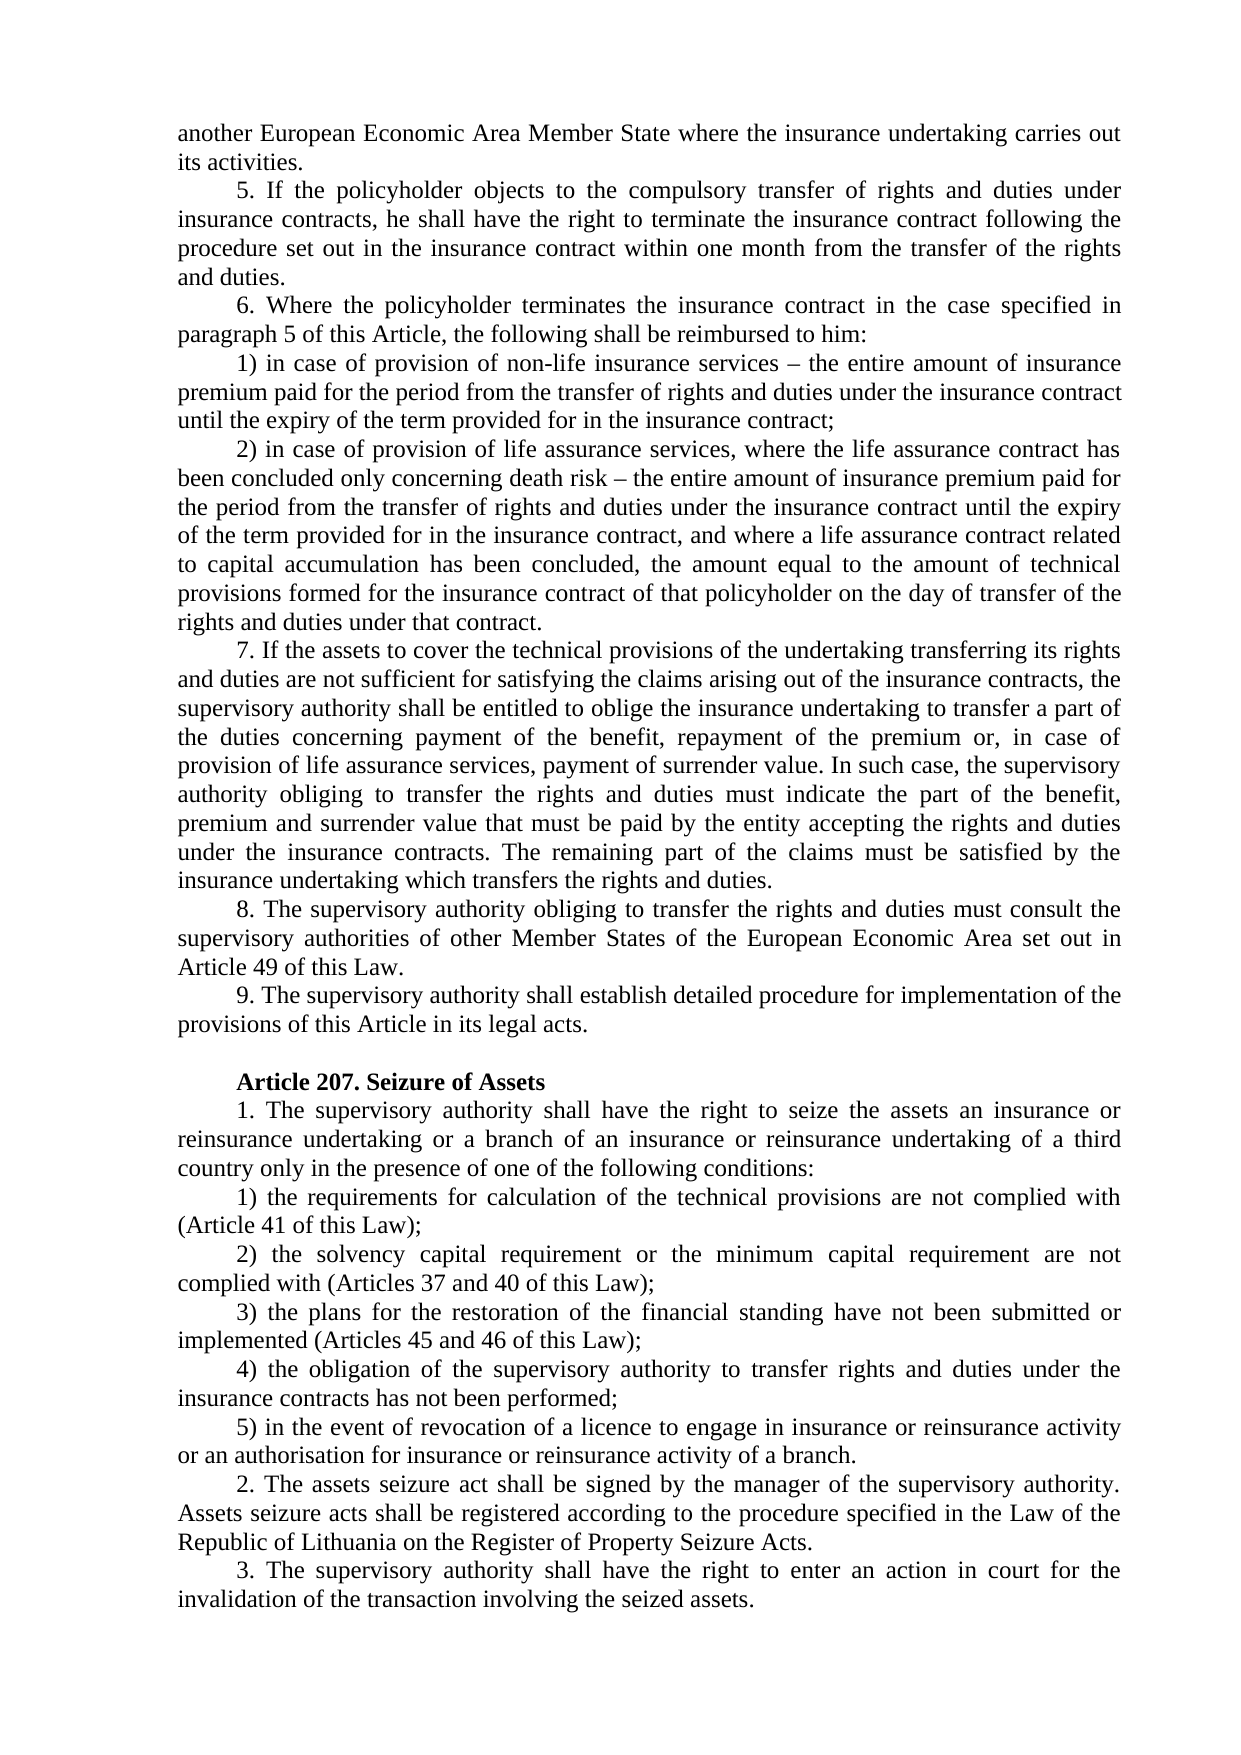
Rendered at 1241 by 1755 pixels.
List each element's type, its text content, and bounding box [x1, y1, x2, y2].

text 3. The supervisory authority shall have the right to enter an action in court for the invalidation of the transaction involving the seized assets. [177, 1556, 1122, 1613]
text 8. The supervisory authority obliging to transfer the rights and duties must consult the supervisory authorities of other Member States of the European Economic Area set out in Article 49 of this Law. [177, 894, 1122, 981]
text 7. If the assets to cover the technical provisions of the undertaking transferring its rights and duties are not sufficient for satisfying the claims arising out of the insurance contracts, the supervisory authority shall be entitled to oblige the insurance undertaking to transfer a part of the duties concerning payment of the benefit, repayment of the premium or, in case of provision of life assurance services, payment of surrender value. In such case, the supervisory authority obliging to transfer the rights and duties must indicate the part of the benefit, premium and surrender value that must be paid by the entity accepting the rights and duties under the insurance contracts. The remaining part of the claims must be satisfied by the insurance undertaking which transfers the rights and duties. [177, 636, 1122, 894]
text 4) the obligation of the supervisory authority to transfer rights and duties under the insurance contracts has not been performed; [177, 1354, 1122, 1412]
text 5) in the event of revocation of a licence to engage in insurance or reinsurance activity or an authorisation for insurance or reinsurance activity of a branch. [177, 1412, 1122, 1469]
text 9. The supervisory authority shall establish detailed procedure for implementation of the provisions of this Article in its legal acts. [177, 981, 1122, 1038]
text 1. The supervisory authority shall have the right to seize the assets an insurance or reinsurance undertaking or a branch of an insurance or reinsurance undertaking of a third country only in the presence of one of the following conditions: [177, 1096, 1122, 1182]
text 1) the requirements for calculation of the technical provisions are not complied with (Article 41 of this Law); [177, 1182, 1122, 1239]
text 2. The assets seizure act shall be signed by the manager of the supervisory authority. Assets seizure acts shall be registered according to the procedure specified in the Law of the Republic of Lithuania on the Register of Property Seizure Acts. [177, 1469, 1122, 1556]
text 1) in case of provision of non-life insurance services – the entire amount of insurance premium paid for the period from the transfer of rights and duties under the insurance contract until the expiry of the term provided for in the insurance contract; [177, 348, 1122, 434]
text another European Economic Area Member State where the insurance undertaking carries out its activities. [177, 118, 1122, 176]
text 3) the plans for the restoration of the financial standing have not been submitted or implemented (Articles 45 and 46 of this Law); [177, 1297, 1122, 1354]
text 2) in case of provision of life assurance services, where the life assurance contract has been concluded only concerning death risk – the entire amount of insurance premium paid for the period from the transfer of rights and duties under the insurance contract until the expiry of the term provided for in the insurance contract, and where a life assurance contract related to capital accumulation has been concluded, the amount equal to the amount of technical provisions formed for the insurance contract of that policyholder on the day of transfer of the rights and duties under that contract. [177, 434, 1122, 636]
text 6. Where the policyholder terminates the insurance contract in the case specified in paragraph 5 of this Article, the following shall be reimbursed to him: [177, 291, 1122, 348]
text 2) the solvency capital requirement or the minimum capital requirement are not complied with (Articles 37 and 40 of this Law); [177, 1239, 1122, 1297]
text Article 207. Seizure of Assets [177, 1067, 1122, 1096]
text 5. If the policyholder objects to the compulsory transfer of rights and duties under insurance contracts, he shall have the right to terminate the insurance contract following the procedure set out in the insurance contract within one month from the transfer of the rights and duties. [177, 176, 1122, 291]
